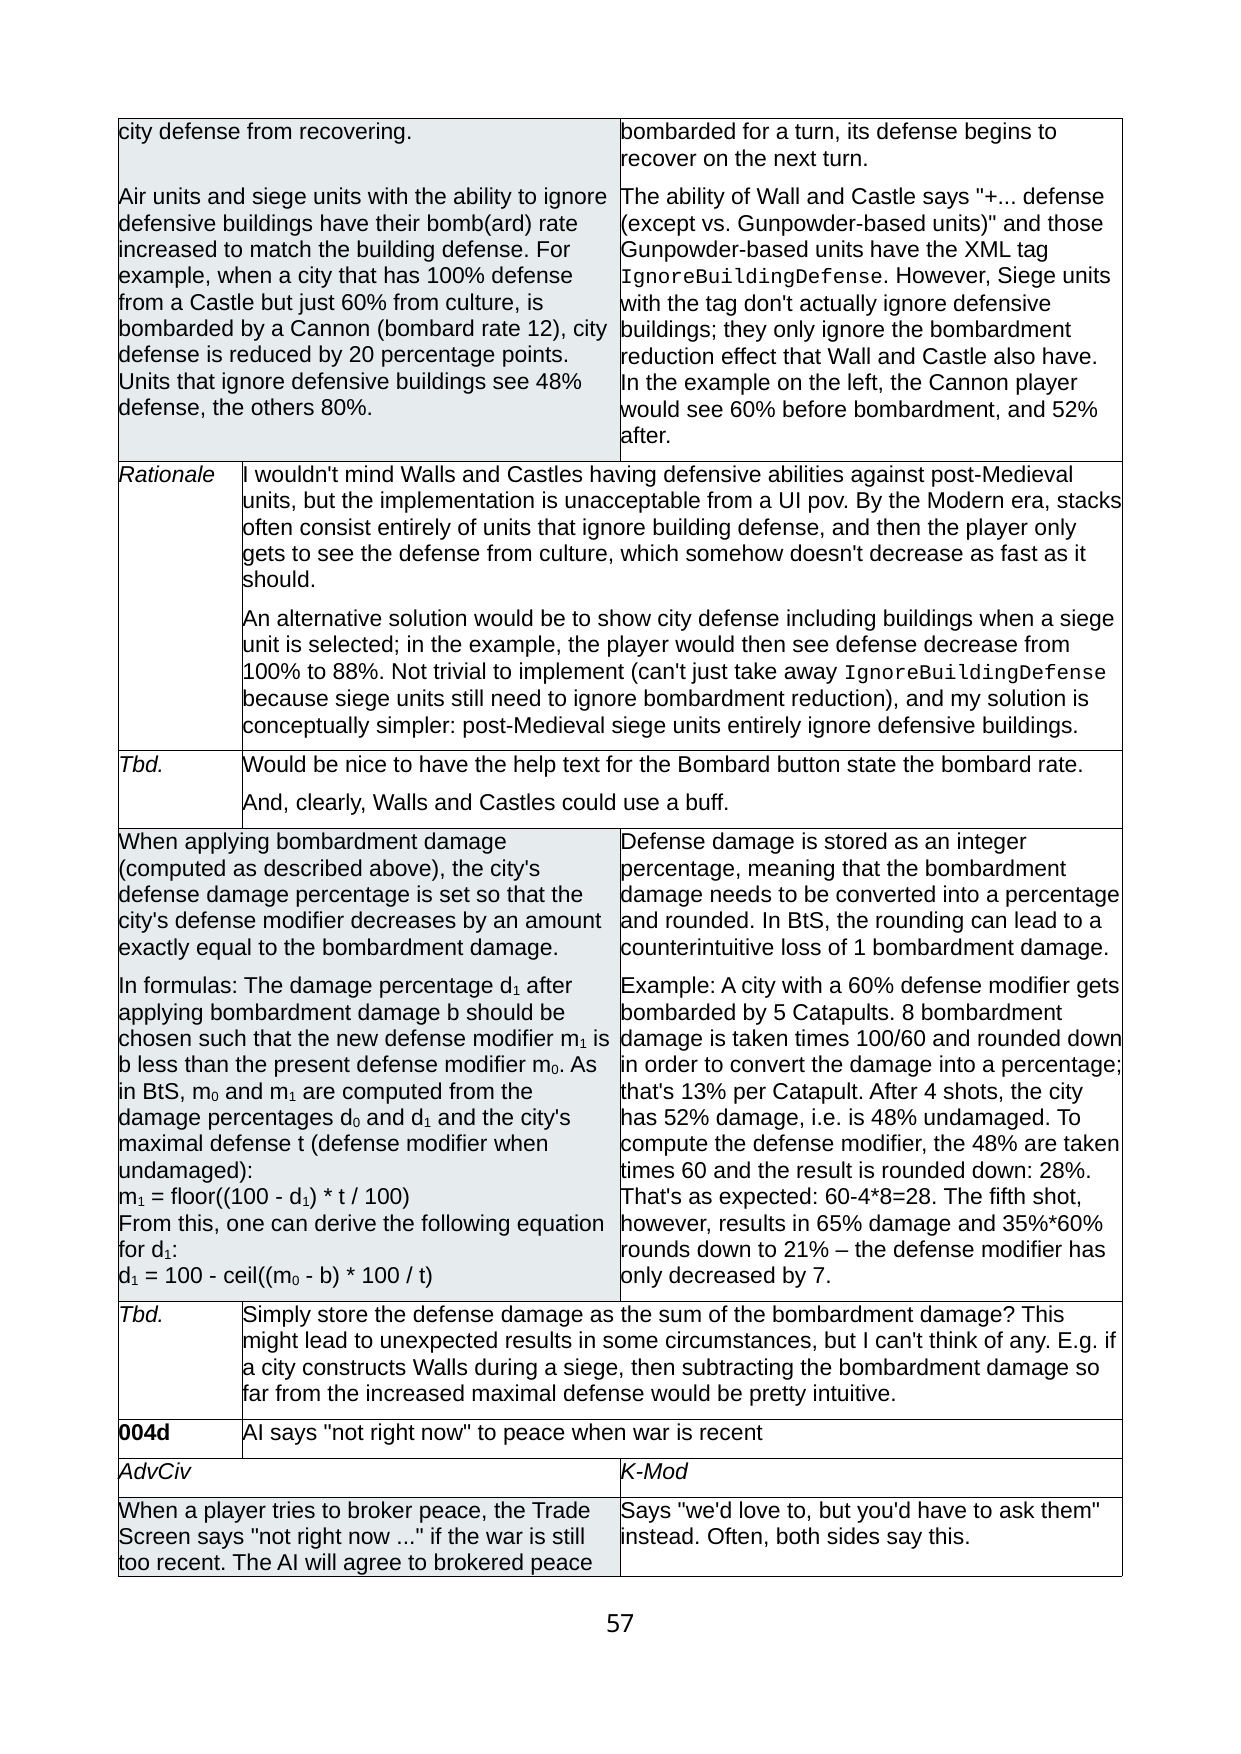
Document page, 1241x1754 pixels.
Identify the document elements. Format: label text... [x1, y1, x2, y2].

table_cell K-Mod [621, 1459, 1122, 1497]
table_cell bombarded for a turn, its defense begins to recover on the next turn. The ability of Wall and Castle says "+... defense (except vs. Gunpowder-based units)" and those Gunpowder-based units have the XML tag IgnoreBuildingDefense. However, Siege units with the tag don't actually ignore defensive buildings; they only ignore the bombardment reduction effect that Wall and Castle also have. In the example on the left, the Cannon player would see 60% before bombardment, and 52% after. [621, 119, 1122, 461]
table_cell Says "we'd love to, but you'd have to ask them" instead. Often, both sides say this. [621, 1498, 1122, 1576]
table_cell When a player tries to broker peace, the Trade Screen says "not right now ..." if the war is still too recent. The AI will agree to brokered peace [119, 1498, 620, 1576]
table_cell Tbd. [119, 1302, 242, 1419]
table_cell When applying bombardment damage (computed as described above), the city's defense damage percentage is set so that the city's defense modifier decreases by an amount exactly equal to the bombardment damage. In formulas: The damage percentage d1 after applying bombardment damage b should be chosen such that the new defense modifier m1 is b less than the present defense modifier m0. As in BtS, m0 and m1 are computed from the damage percentages d0 and d1 and the city's maximal defense t (defense modifier when undamaged): m1 = floor((100 - d1) * t / 100) From this, one can derive the following equation for d1: d1 = 100 - ceil((m0 - b) * 100 / t) [119, 829, 620, 1301]
table_cell Rationale [119, 462, 242, 750]
table_cell I wouldn't mind Walls and Castles having defensive abilities against post-Medieval units, but the implementation is unacceptable from a UI pov. By the Modern era, stacks often consist entirely of units that ignore building defense, and then the player only gets to see the defense from culture, which somehow doesn't decrease as fast as it should. An alternative solution would be to show city defense including buildings when a siege unit is selected; in the example, the player would then see defense decrease from 100% to 88%. Not trivial to implement (can't just take away IgnoreBuildingDefense because siege units still need to ignore bombardment reduction), and my solution is conceptually simpler: post-Medieval siege units entirely ignore defensive buildings. [243, 462, 1122, 750]
table_cell Would be nice to have the help text for the Bombard button state the bombard rate. And, clearly, Walls and Castles could use a buff. [243, 751, 1122, 828]
table_cell Simply store the defense damage as the sum of the bombardment damage? This might lead to unexpected results in some circumstances, but I can't think of any. E.g. if a city constructs Walls during a siege, then subtracting the bombardment damage so far from the increased maximal defense would be pretty intuitive. [243, 1302, 1122, 1419]
table_cell AdvCiv [119, 1459, 620, 1497]
table_cell AI says "not right now" to peace when war is recent [243, 1420, 1122, 1458]
table_cell city defense from recovering. Air units and siege units with the ability to ignore defensive buildings have their bomb(ard) rate increased to match the building defense. For example, when a city that has 100% defense from a Castle but just 60% from culture, is bombarded by a Cannon (bombard rate 12), city defense is reduced by 20 percentage points. Units that ignore defensive buildings see 48% defense, the others 80%. [119, 119, 620, 461]
table_cell 004d [119, 1420, 242, 1458]
table_cell Tbd. [119, 751, 242, 828]
table_cell Defense damage is stored as an integer percentage, meaning that the bombardment damage needs to be converted into a percentage and rounded. In BtS, the rounding can lead to a counterintuitive loss of 1 bombardment damage. Example: A city with a 60% defense modifier gets bombarded by 5 Catapults. 8 bombardment damage is taken times 100/60 and rounded down in order to convert the damage into a percentage; that's 13% per Catapult. After 4 shots, the city has 52% damage, i.e. is 48% undamaged. To compute the defense modifier, the 48% are taken times 60 and the result is rounded down: 28%. That's as expected: 60-4*8=28. The fifth shot, however, results in 65% damage and 35%*60% rounds down to 21% – the defense modifier has only decreased by 7. [621, 829, 1122, 1301]
